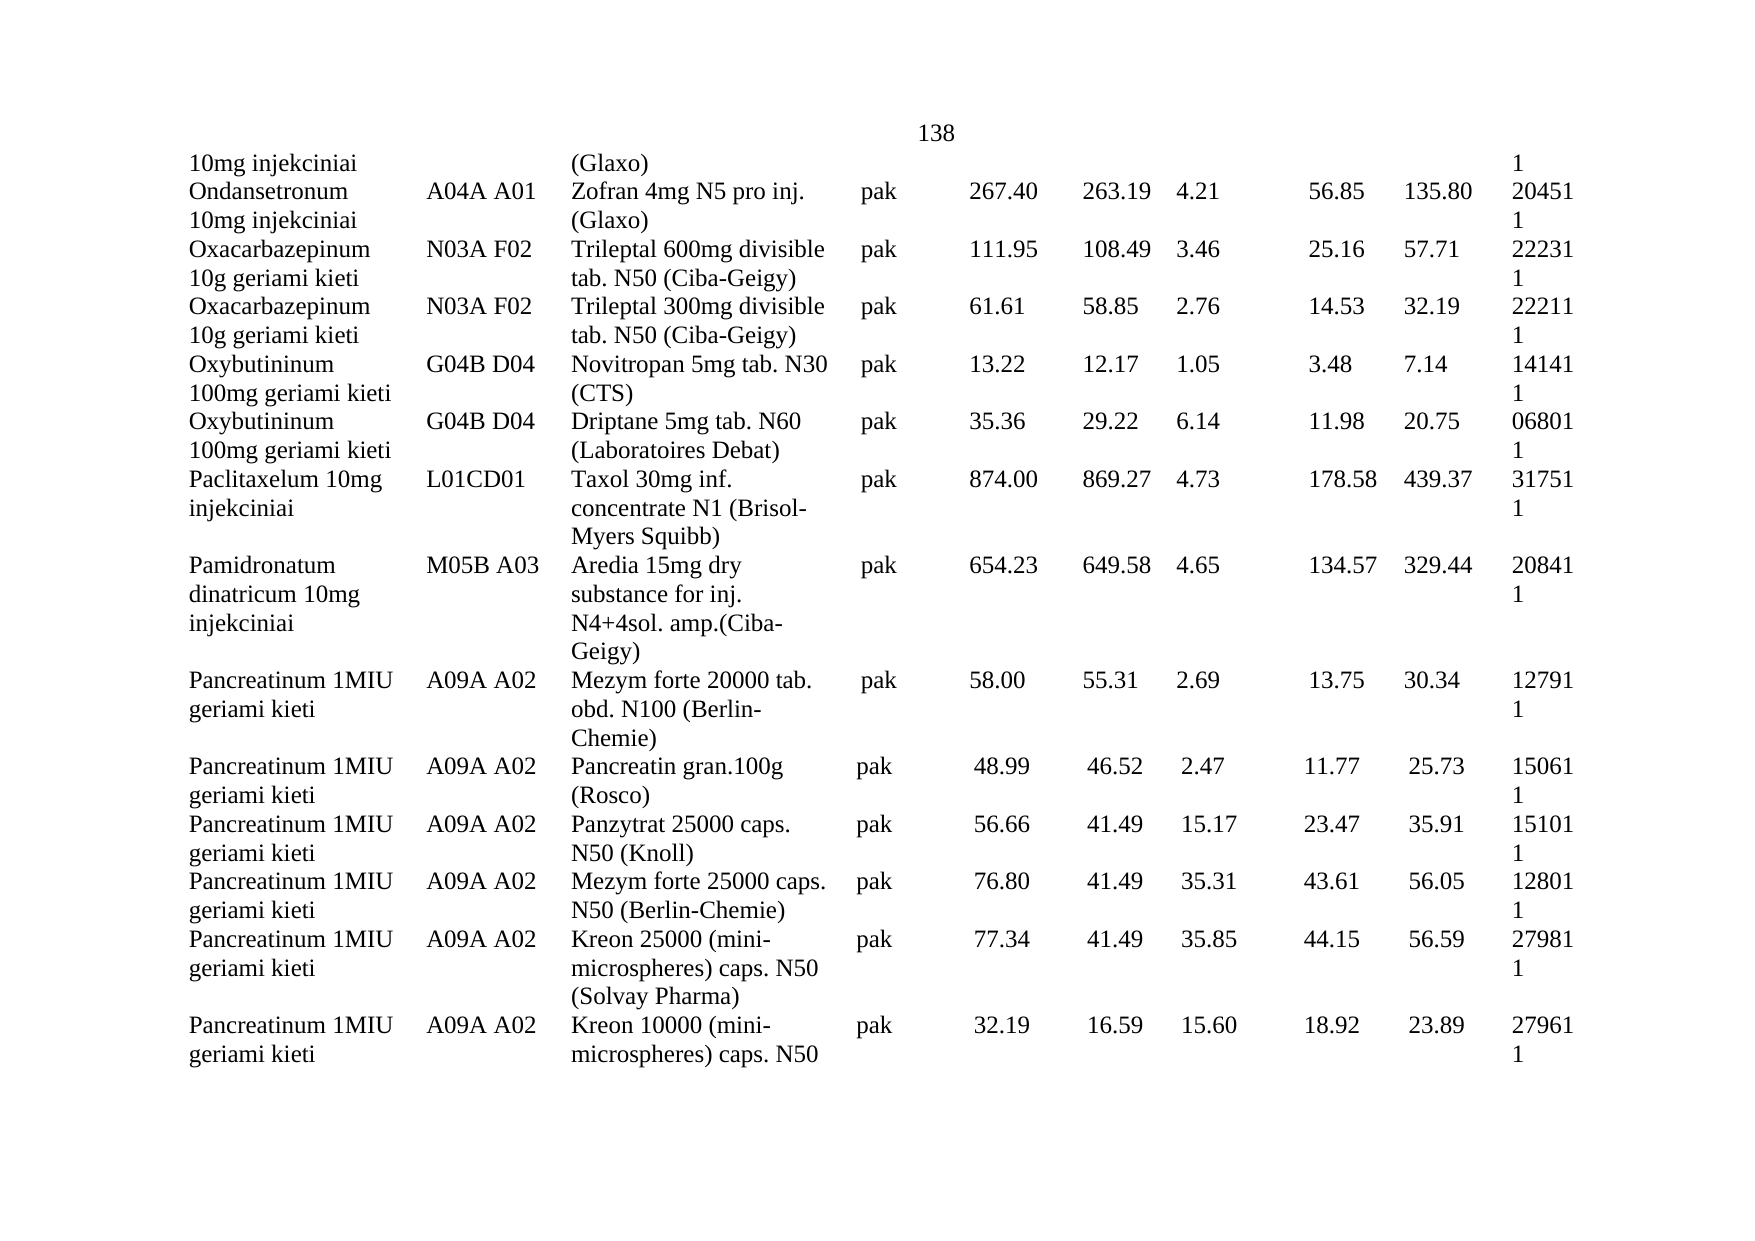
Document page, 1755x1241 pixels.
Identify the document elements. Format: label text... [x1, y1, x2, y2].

table_cell 874.00 [958, 464, 1071, 550]
table_cell Pancreatinum 1MIU geriami kieti [177, 809, 415, 866]
table_cell A09A A02 [415, 866, 559, 924]
table_cell Zofran 4mg N5 pro inj.(Glaxo) [560, 176, 849, 234]
table_cell 208411 [1500, 550, 1589, 665]
table_cell pak [849, 406, 958, 464]
table_cell [1589, 924, 1595, 1010]
table_cell 654.23 [958, 550, 1071, 665]
table_cell 3.48 [1297, 349, 1392, 406]
table_cell 068011 [1500, 406, 1589, 464]
table_cell 23.47 [1293, 809, 1397, 866]
table_cell 35.91 [1397, 809, 1500, 866]
table_cell 77.34 [963, 924, 1076, 1010]
table_cell 58.00 [958, 665, 1071, 751]
table_cell [1589, 349, 1595, 406]
table_cell 127911 [1500, 665, 1589, 751]
table_cell Oxybutininum 100mg geriami kieti [177, 349, 415, 406]
table_cell M05B A03 [415, 550, 559, 665]
table_cell 222311 [1500, 234, 1589, 291]
table_cell 20.75 [1393, 406, 1500, 464]
table_cell 56.05 [1397, 866, 1500, 924]
table_cell Oxacarbazepinum 10g geriami kieti [177, 291, 415, 349]
table_cell Kreon 10000 (mini-microspheres) caps. N50 [560, 1010, 845, 1068]
table_cell A04A A01 [415, 176, 559, 234]
table_cell pak [845, 809, 962, 866]
table_cell 29.22 [1071, 406, 1165, 464]
table_cell 15.60 [1170, 1010, 1292, 1068]
table_cell 18.92 [1293, 1010, 1397, 1068]
table_cell 649.58 [1071, 550, 1165, 665]
table_cell A09A A02 [415, 665, 559, 751]
table_cell Pancreatinum 1MIU geriami kieti [177, 866, 415, 924]
table_cell Oxybutininum 100mg geriami kieti [177, 406, 415, 464]
table_cell Kreon 25000 (mini-microspheres) caps. N50 (Solvay Pharma) [560, 924, 845, 1010]
table_cell 76.80 [963, 866, 1076, 924]
table_cell 1.05 [1165, 349, 1297, 406]
table_cell [958, 148, 1071, 176]
table_cell Paclitaxelum 10mg injekciniai [177, 464, 415, 550]
table_cell [1589, 464, 1595, 550]
table_cell 2.76 [1165, 291, 1297, 349]
table_cell A09A A02 [415, 924, 559, 1010]
table_cell 25.73 [1397, 751, 1500, 809]
table_cell pak [845, 924, 962, 1010]
table_cell 35.36 [958, 406, 1071, 464]
table_cell Pancreatinum 1MIU geriami kieti [177, 751, 415, 809]
table_cell pak [849, 464, 958, 550]
table_cell 141411 [1500, 349, 1589, 406]
table_cell Oxacarbazepinum 10g geriami kieti [177, 234, 415, 291]
table_cell pak [849, 176, 958, 234]
table_cell 150611 [1500, 751, 1589, 809]
table_cell 178.58 [1297, 464, 1392, 550]
table_cell L01CD01 [415, 464, 559, 550]
table_cell 12.17 [1071, 349, 1165, 406]
table_cell 204511 [1500, 176, 1589, 234]
table_cell Mezym forte 25000 caps. N50 (Berlin-Chemie) [560, 866, 845, 924]
table_cell 35.31 [1170, 866, 1292, 924]
table_cell Panzytrat 25000 caps. N50 (Knoll) [560, 809, 845, 866]
table_cell [1589, 148, 1595, 176]
table_cell 43.61 [1293, 866, 1397, 924]
table_cell 2.47 [1170, 751, 1292, 809]
table_cell [415, 148, 559, 176]
table_cell 317511 [1500, 464, 1589, 550]
table_cell Pamidronatum dinatricum 10mg injekciniai [177, 550, 415, 665]
table_cell [1071, 148, 1165, 176]
table_cell pak [845, 1010, 962, 1068]
table_cell pak [849, 349, 958, 406]
table_cell Pancreatinum 1MIU geriami kieti [177, 1010, 415, 1068]
table_cell 35.85 [1170, 924, 1292, 1010]
table_cell 61.61 [958, 291, 1071, 349]
table_cell [1589, 665, 1595, 751]
table_cell 25.16 [1297, 234, 1392, 291]
table_cell 111.95 [958, 234, 1071, 291]
table_cell 41.49 [1076, 809, 1169, 866]
table_cell 2.69 [1165, 665, 1297, 751]
table_cell 3.46 [1165, 234, 1297, 291]
table_cell 58.85 [1071, 291, 1165, 349]
table_cell 1 [1500, 148, 1589, 176]
table_cell 222111 [1500, 291, 1589, 349]
table_cell 41.49 [1076, 924, 1169, 1010]
table_cell (Glaxo) [560, 148, 849, 176]
table_cell 151011 [1500, 809, 1589, 866]
table_cell 4.73 [1165, 464, 1297, 550]
table_cell 267.40 [958, 176, 1071, 234]
table_cell pak [845, 866, 962, 924]
table_cell 44.15 [1293, 924, 1397, 1010]
table_cell 48.99 [963, 751, 1076, 809]
table_cell 263.19 [1071, 176, 1165, 234]
table_cell [1393, 148, 1500, 176]
table_cell 32.19 [1393, 291, 1500, 349]
table_cell N03A F02 [415, 291, 559, 349]
table_cell 279611 [1500, 1010, 1589, 1068]
table_cell 4.21 [1165, 176, 1297, 234]
table_cell Pancreatinum 1MIU geriami kieti [177, 665, 415, 751]
table_cell 439.37 [1393, 464, 1500, 550]
table_cell [1589, 809, 1595, 866]
table_cell 30.34 [1393, 665, 1500, 751]
table_cell [1589, 1010, 1595, 1068]
table_cell 108.49 [1071, 234, 1165, 291]
table_cell 15.17 [1170, 809, 1292, 866]
table_cell 32.19 [963, 1010, 1076, 1068]
table_cell N03A F02 [415, 234, 559, 291]
table_cell 23.89 [1397, 1010, 1500, 1068]
table_cell 56.85 [1297, 176, 1392, 234]
table_cell Mezym forte 20000 tab. obd. N100 (Berlin-Chemie) [560, 665, 849, 751]
table_cell [1589, 866, 1595, 924]
table_cell G04B D04 [415, 406, 559, 464]
table_cell pak [849, 234, 958, 291]
table_cell A09A A02 [415, 1010, 559, 1068]
table_cell A09A A02 [415, 751, 559, 809]
table_cell 4.65 [1165, 550, 1297, 665]
table_cell 11.98 [1297, 406, 1392, 464]
table_cell [1589, 751, 1595, 809]
table_cell pak [849, 291, 958, 349]
table_cell pak [849, 665, 958, 751]
table_cell 56.66 [963, 809, 1076, 866]
table_cell [1589, 550, 1595, 665]
table_cell 11.77 [1293, 751, 1397, 809]
table_cell 6.14 [1165, 406, 1297, 464]
table_cell Pancreatin gran.100g (Rosco) [560, 751, 845, 809]
table_cell 56.59 [1397, 924, 1500, 1010]
table_cell [1589, 176, 1595, 234]
table_cell 135.80 [1393, 176, 1500, 234]
table_cell Aredia 15mg dry substance for inj. N4+4sol. amp.(Ciba-Geigy) [560, 550, 849, 665]
table_cell [1297, 148, 1392, 176]
table_cell 7.14 [1393, 349, 1500, 406]
table_cell [1589, 406, 1595, 464]
table_cell A09A A02 [415, 809, 559, 866]
table_cell 57.71 [1393, 234, 1500, 291]
table_cell G04B D04 [415, 349, 559, 406]
table_cell 10mg injekciniai [177, 148, 415, 176]
table_cell 14.53 [1297, 291, 1392, 349]
table_cell 279811 [1500, 924, 1589, 1010]
table_cell [1165, 148, 1297, 176]
table_cell Taxol 30mg inf. concentrate N1 (Brisol-Myers Squibb) [560, 464, 849, 550]
table_cell [849, 148, 958, 176]
table_cell Ondansetronum 10mg injekciniai [177, 176, 415, 234]
table_cell 41.49 [1076, 866, 1169, 924]
table_cell 13.22 [958, 349, 1071, 406]
table_cell Pancreatinum 1MIU geriami kieti [177, 924, 415, 1010]
table_cell 55.31 [1071, 665, 1165, 751]
table_cell Novitropan 5mg tab. N30 (CTS) [560, 349, 849, 406]
table_cell pak [849, 550, 958, 665]
table_cell 128011 [1500, 866, 1589, 924]
table_cell 869.27 [1071, 464, 1165, 550]
table_cell 46.52 [1076, 751, 1169, 809]
table_cell Driptane 5mg tab. N60 (Laboratoires Debat) [560, 406, 849, 464]
table_cell pak [845, 751, 962, 809]
table_cell 329.44 [1393, 550, 1500, 665]
table_cell 16.59 [1076, 1010, 1169, 1068]
table_cell 13.75 [1297, 665, 1392, 751]
table_cell 134.57 [1297, 550, 1392, 665]
table_cell [1589, 234, 1595, 291]
table_cell Trileptal 600mg divisible tab. N50 (Ciba-Geigy) [560, 234, 849, 291]
table_cell [1589, 291, 1595, 349]
table_cell Trileptal 300mg divisible tab. N50 (Ciba-Geigy) [560, 291, 849, 349]
